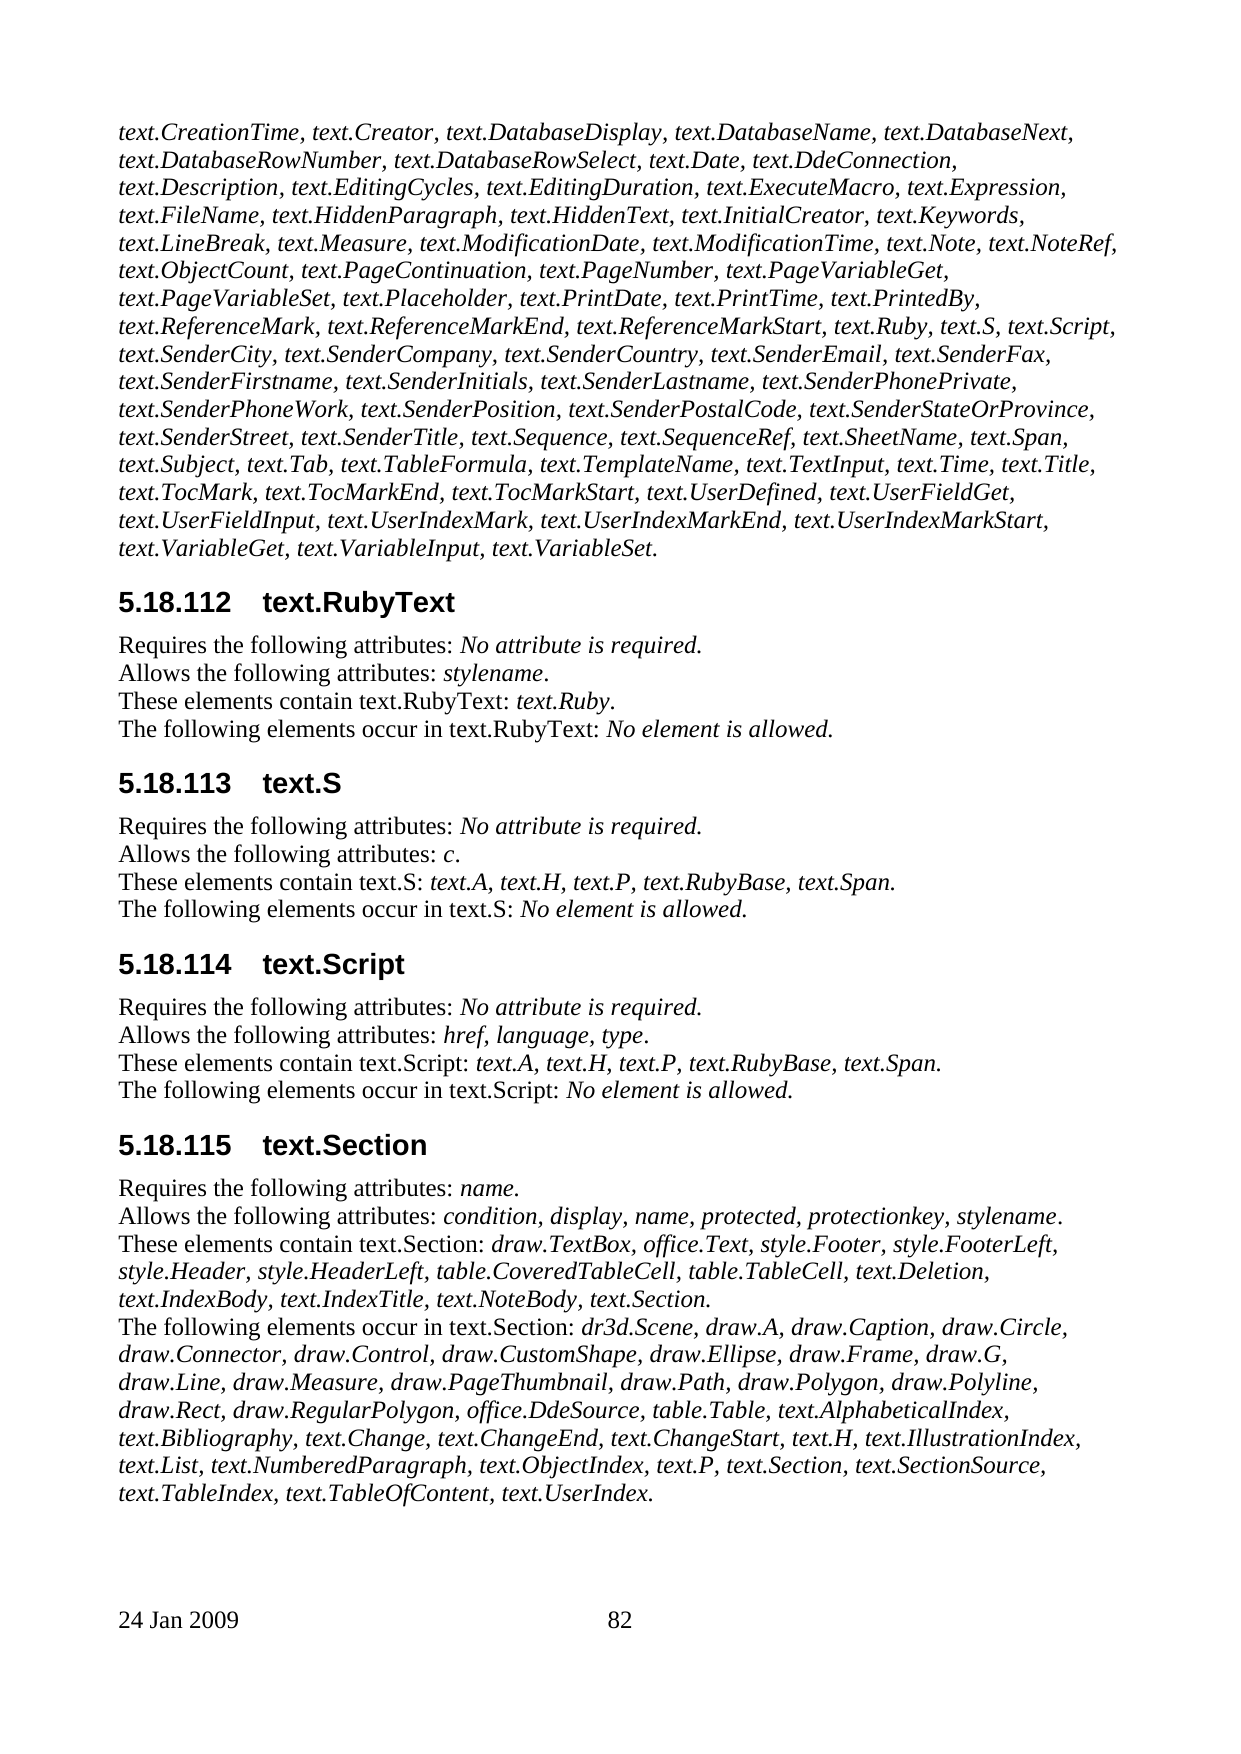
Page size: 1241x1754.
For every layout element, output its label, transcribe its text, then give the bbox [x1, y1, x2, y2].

text Requires the following attributes: name. [118, 1174, 1122, 1202]
text Requires the following attributes: No attribute is required. [118, 812, 1122, 840]
subtitle text.RubyText [118, 586, 1122, 619]
text Requires the following attributes: No attribute is required. [118, 993, 1122, 1021]
subtitle text.S [118, 767, 1122, 800]
text The following elements occur in text.RubyText: No element is allowed. [118, 715, 1122, 742]
subtitle text.Script [118, 948, 1122, 981]
text Allows the following attributes: c. [118, 840, 1122, 868]
text The following elements occur in text.Section: dr3d.Scene, draw.A, draw.Caption, draw.Circle, draw.Connector, draw.Control, draw.CustomShape, draw.Ellipse, draw.Frame, draw.G, draw.Line, draw.Measure, draw.PageThumbnail, draw.Path, draw.Polygon, draw.Polyline, draw.Rect, draw.RegularPolygon, office.DdeSource, table.Table, text.AlphabeticalIndex, text.Bibliography, text.Change, text.ChangeEnd, text.ChangeStart, text.H, text.IllustrationIndex, text.List, text.NumberedParagraph, text.ObjectIndex, text.P, text.Section, text.SectionSource, text.TableIndex, text.TableOfContent, text.UserIndex. [118, 1313, 1122, 1507]
subtitle text.Section [118, 1129, 1122, 1162]
text Allows the following attributes: condition, display, name, protected, protectionkey, stylename. [118, 1202, 1122, 1230]
text The following elements occur in text.Script: No element is allowed. [118, 1077, 1122, 1104]
text text.CreationTime, text.Creator, text.DatabaseDisplay, text.DatabaseName, text.DatabaseNext, text.DatabaseRowNumber, text.DatabaseRowSelect, text.Date, text.DdeConnection, text.Description, text.EditingCycles, text.EditingDuration, text.ExecuteMacro, text.Expression, text.FileName, text.HiddenParagraph, text.HiddenText, text.InitialCreator, text.Keywords, text.LineBreak, text.Measure, text.ModificationDate, text.ModificationTime, text.Note, text.NoteRef, text.ObjectCount, text.PageContinuation, text.PageNumber, text.PageVariableGet, text.PageVariableSet, text.Placeholder, text.PrintDate, text.PrintTime, text.PrintedBy, text.ReferenceMark, text.ReferenceMarkEnd, text.ReferenceMarkStart, text.Ruby, text.S, text.Script, text.SenderCity, text.SenderCompany, text.SenderCountry, text.SenderEmail, text.SenderFax, text.SenderFirstname, text.SenderInitials, text.SenderLastname, text.SenderPhonePrivate, text.SenderPhoneWork, text.SenderPosition, text.SenderPostalCode, text.SenderStateOrProvince, text.SenderStreet, text.SenderTitle, text.Sequence, text.SequenceRef, text.SheetName, text.Span, text.Subject, text.Tab, text.TableFormula, text.TemplateName, text.TextInput, text.Time, text.Title, text.TocMark, text.TocMarkEnd, text.TocMarkStart, text.UserDefined, text.UserFieldGet, text.UserFieldInput, text.UserIndexMark, text.UserIndexMarkEnd, text.UserIndexMarkStart, text.VariableGet, text.VariableInput, text.VariableSet. [118, 118, 1122, 561]
text The following elements occur in text.S: No element is allowed. [118, 896, 1122, 923]
text Allows the following attributes: href, language, type. [118, 1021, 1122, 1049]
text These elements contain text.Section: draw.TextBox, office.Text, style.Footer, style.FooterLeft, style.Header, style.HeaderLeft, table.CoveredTableCell, table.TableCell, text.Deletion, text.IndexBody, text.IndexTitle, text.NoteBody, text.Section. [118, 1230, 1122, 1313]
text Allows the following attributes: stylename. [118, 659, 1122, 687]
text Requires the following attributes: No attribute is required. [118, 632, 1122, 659]
text These elements contain text.RubyText: text.Ruby. [118, 687, 1122, 715]
text These elements contain text.S: text.A, text.H, text.P, text.RubyBase, text.Span. [118, 868, 1122, 896]
text These elements contain text.Script: text.A, text.H, text.P, text.RubyBase, text.Span. [118, 1049, 1122, 1077]
